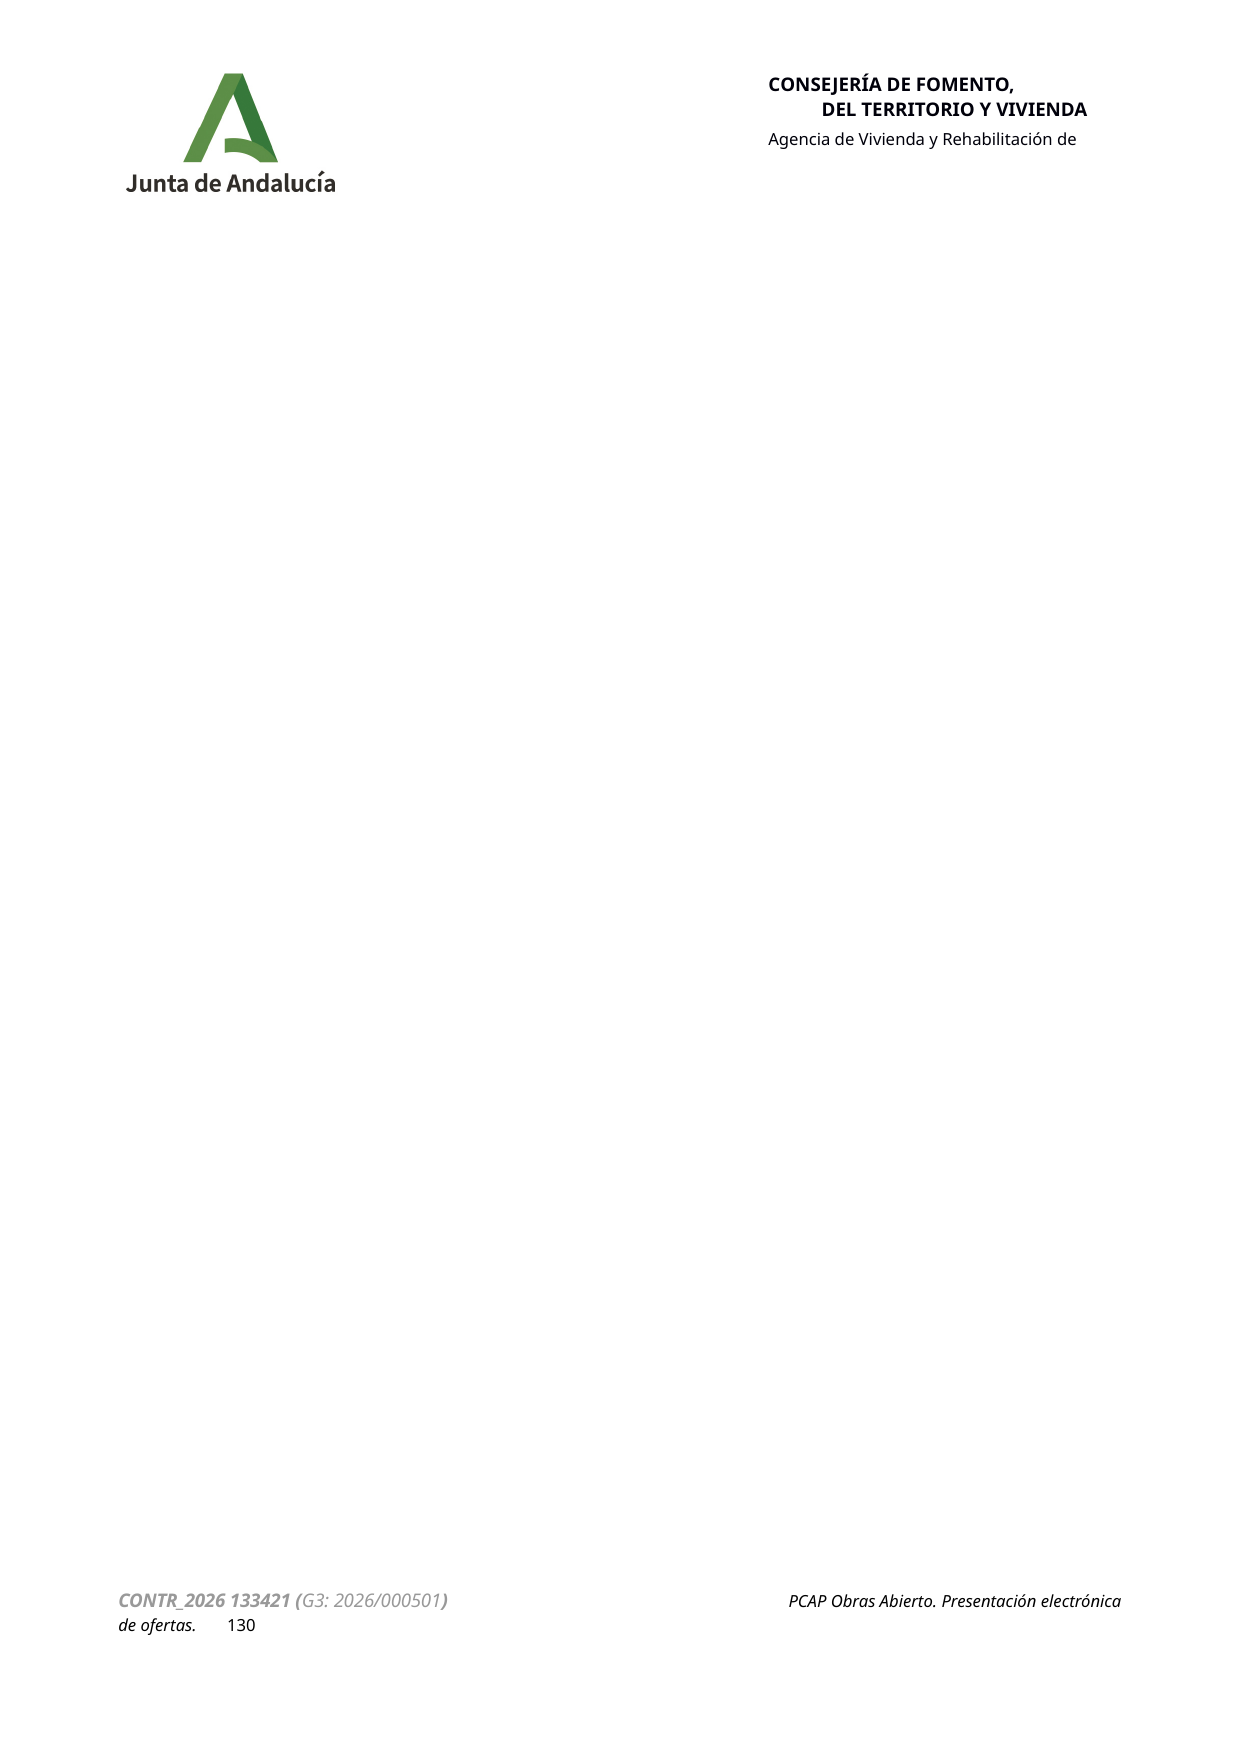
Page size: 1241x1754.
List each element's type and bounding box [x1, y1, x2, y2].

picture [106, 57, 355, 208]
